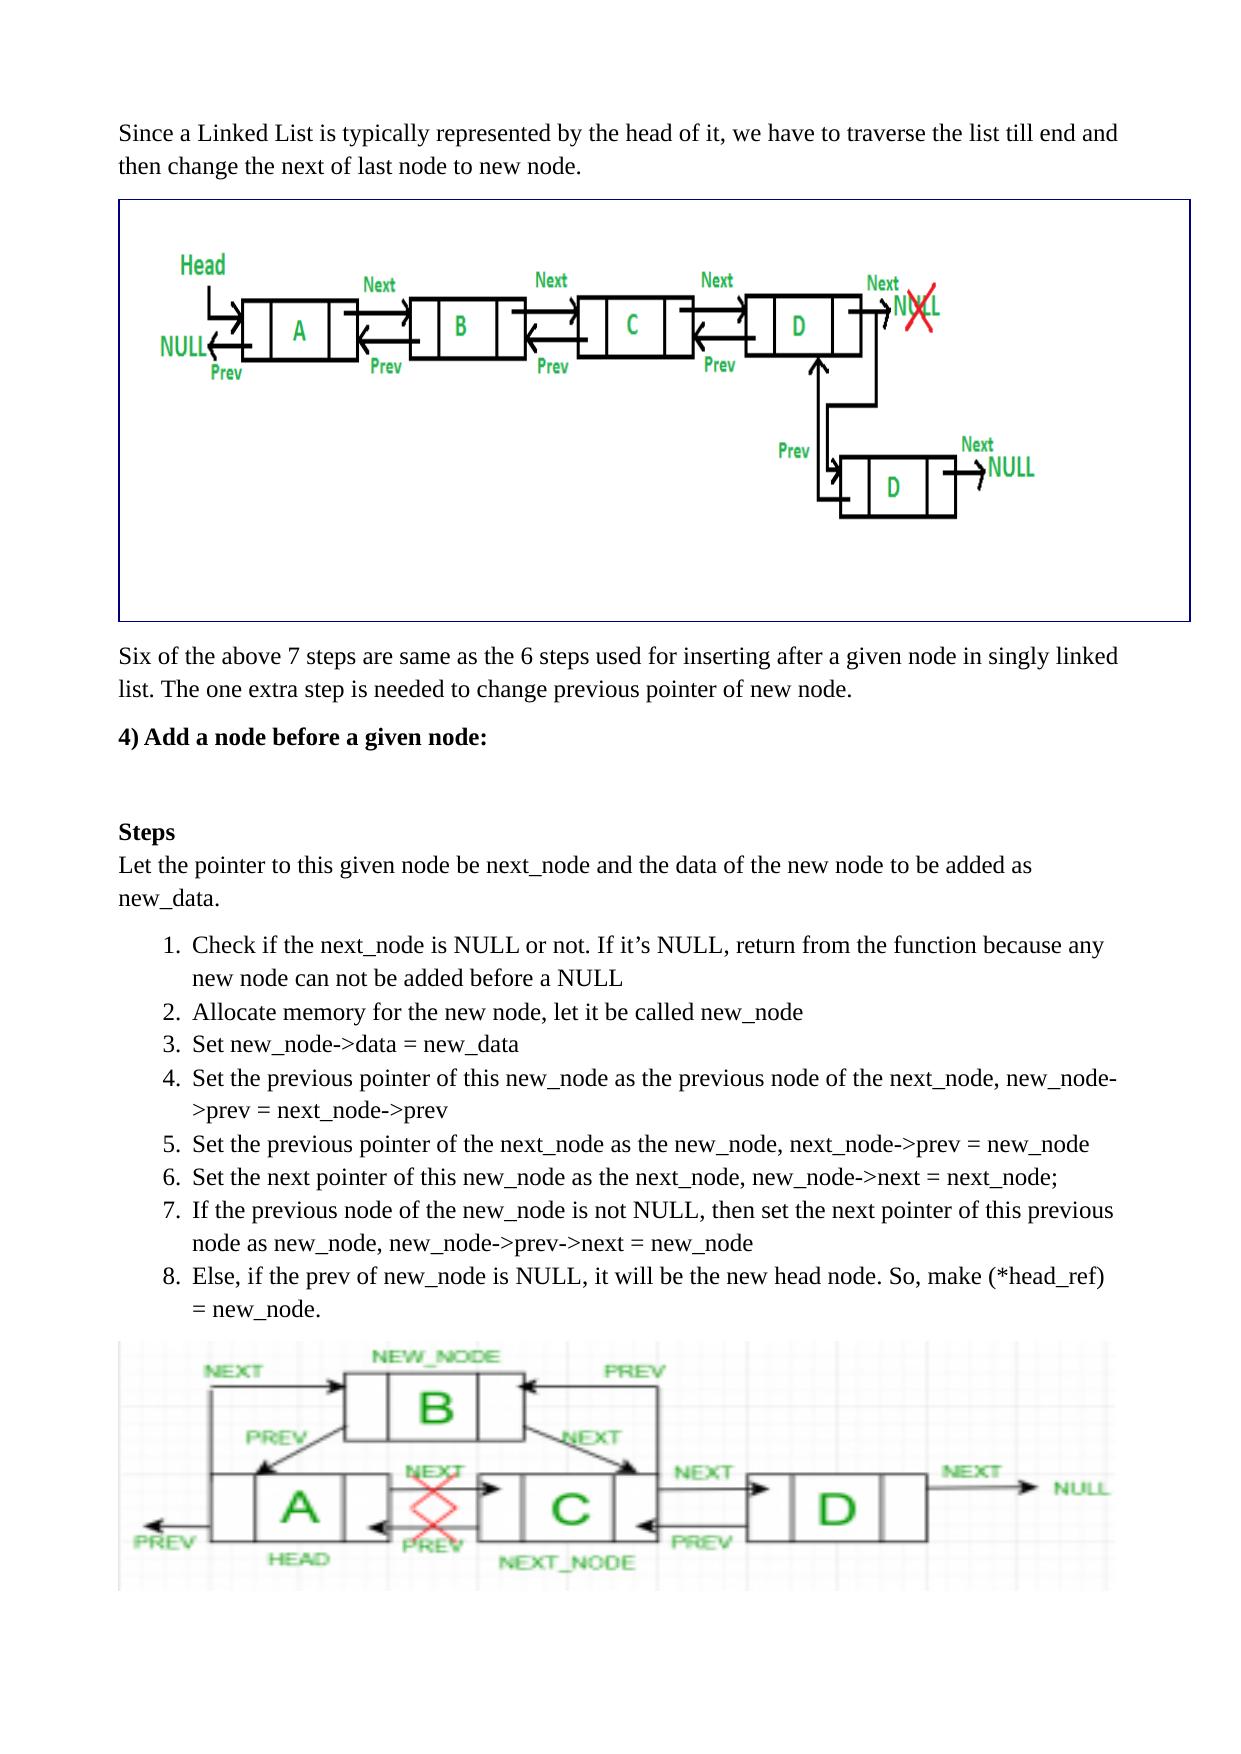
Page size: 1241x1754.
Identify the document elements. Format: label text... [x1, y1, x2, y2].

list Check if the next_node is NULL or not. If it’s NULL, return from the function because any new node can not be added before a NULL [162, 931, 1122, 992]
list Set the previous pointer of this new_node as the previous node of the next_node, new_node->prev = next_node->prev [162, 1063, 1122, 1124]
list Set new_node->data = new_data [162, 1029, 1122, 1058]
text Since a Linked List is typically represented by the head of it, we have to traverse the list till end and then change the next of last node to new node. [118, 118, 1122, 180]
list Else, if the prev of new_node is NULL, it will be the new head node. So, make (*head_ref) = new_node. [162, 1261, 1122, 1322]
list Allocate memory for the new node, let it be called new_node [162, 997, 1122, 1025]
text Steps Let the pointer to this given node be next_node and the data of the new node to be added as new_data. [118, 817, 1122, 912]
list Set the next pointer of this new_node as the next_node, new_node->next = next_node; [162, 1162, 1122, 1190]
list If the previous node of the new_node is not NULL, then set the next pointer of this previous node as new_node, new_node->prev->next = new_node [162, 1195, 1122, 1256]
list Set the previous pointer of the next_node as the new_node, next_node->prev = new_node [162, 1129, 1122, 1157]
text Six of the above 7 steps are same as the 6 steps used for inserting after a given node in singly linked list. The one extra step is needed to change previous pointer of new node. [118, 641, 1122, 703]
picture [120, 200, 1189, 621]
picture [118, 1341, 1116, 1591]
text 4) Add a node before a given node: [118, 722, 1122, 750]
